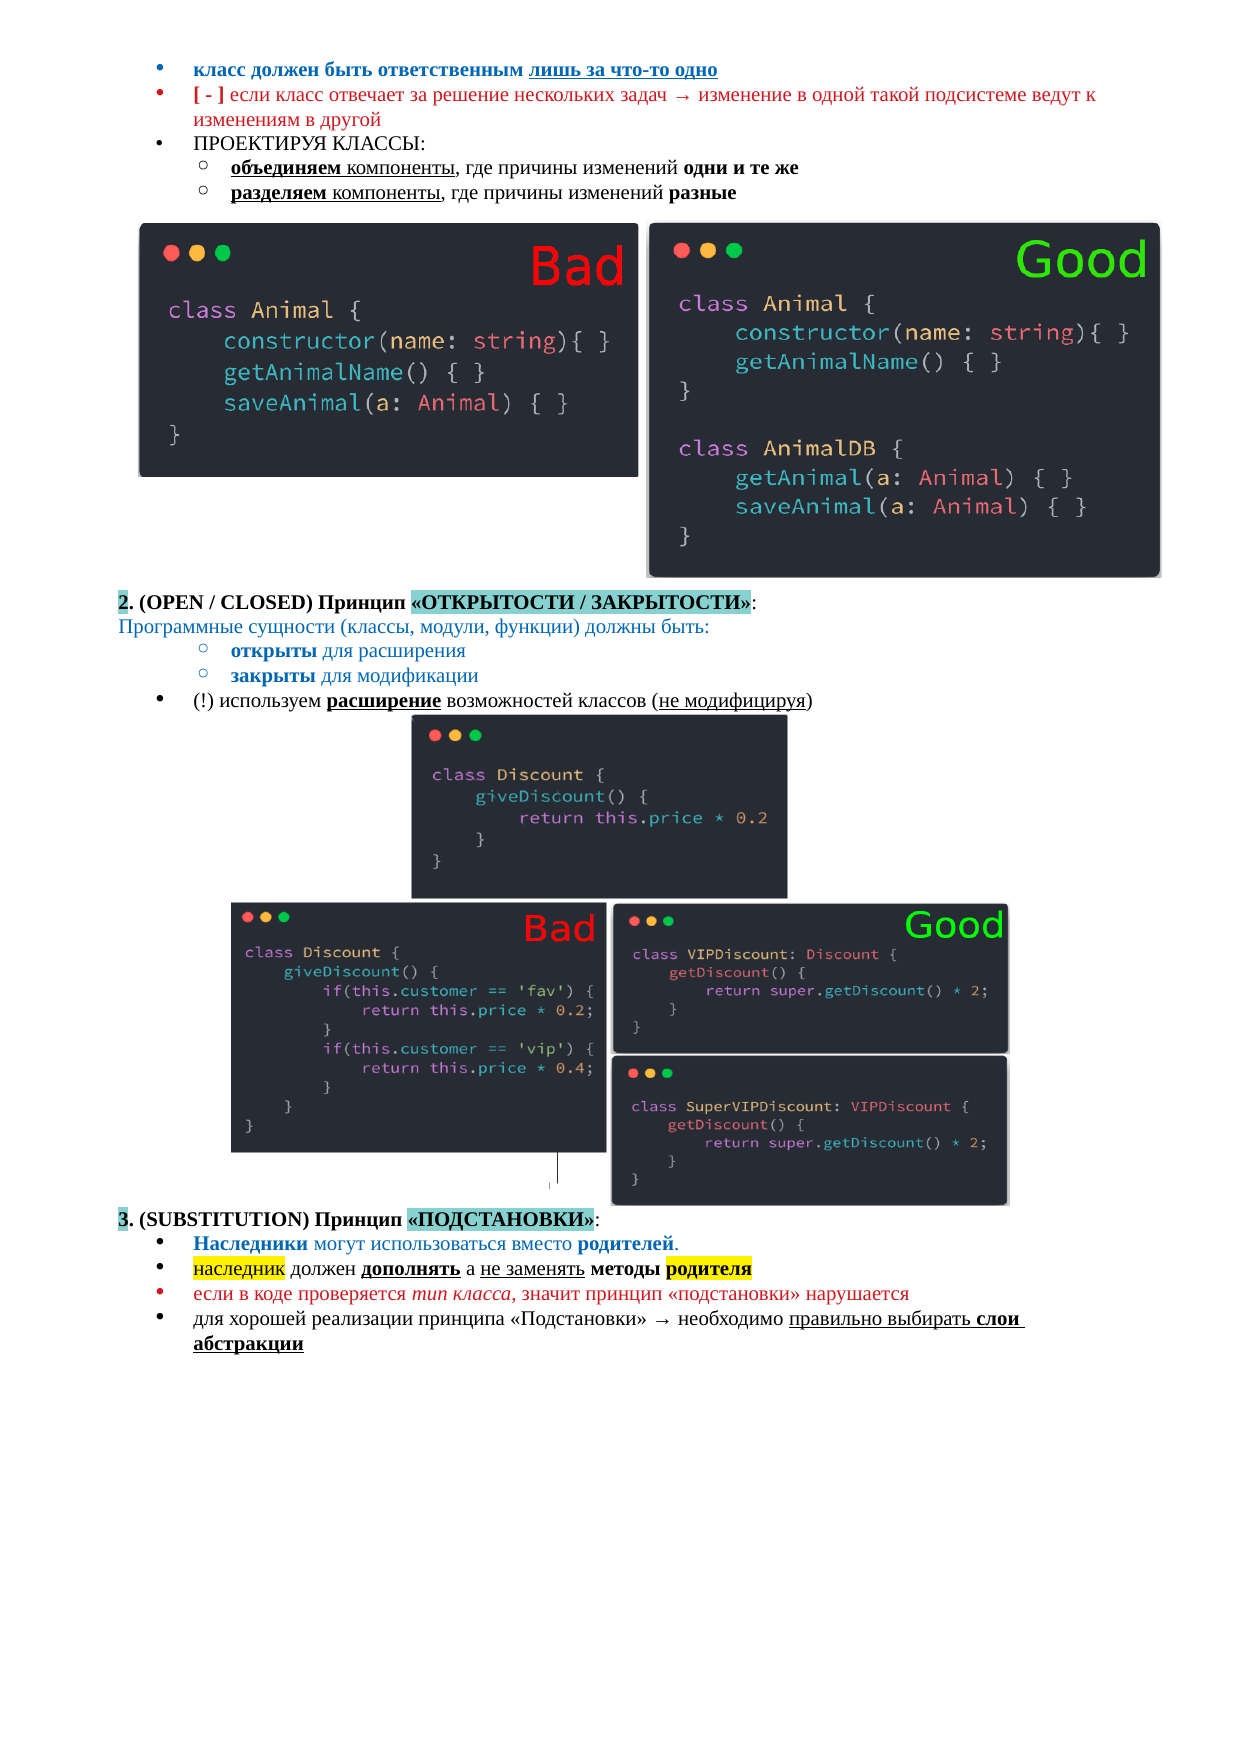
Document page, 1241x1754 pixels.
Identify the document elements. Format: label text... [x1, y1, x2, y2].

list ПРОЕКТИРУЯ КЛАССЫ: [156, 131, 1122, 155]
picture [137, 223, 639, 477]
list 2. (OPEN / CLOSED) Принцип «ОТКРЫТОСТИ / ЗАКРЫТОСТИ»: [118, 590, 1122, 614]
list если в коде проверяется тип класса, значит принцип «подстановки» нарушается [156, 1281, 1122, 1306]
list открыты для расширения [193, 638, 1122, 663]
picture [224, 712, 1016, 1208]
list Программные сущности (классы, модули, функции) должны быть: [118, 614, 1122, 638]
list 3. (SUBSTITUTION) Принцип «ПОДСТАНОВКИ»: [118, 1165, 1122, 1231]
list [ - ] если класс отвечает за решение нескольких задач → изменение в одной такой подсистеме ведут к изменениям в другой [156, 82, 1122, 131]
list закрыты для модификации [193, 663, 1122, 688]
list класс должен быть ответственным лишь за что-то одно [156, 57, 1122, 82]
list наследник должен дополнять а не заменять методы родителя [156, 1256, 1122, 1281]
list для хорошей реализации принципа «Подстановки» → необходимо правильно выбирать слои абстракции [156, 1306, 1122, 1355]
list (!) используем расширение возможностей классов (не модифицируя) [156, 688, 1122, 713]
list Наследники могут использоваться вместо родителей. [156, 1231, 1122, 1256]
list объединяем компоненты, где причины изменений одни и те же [193, 155, 1122, 180]
picture [646, 220, 1162, 578]
list разделяем компоненты, где причины изменений разные [193, 180, 1122, 205]
